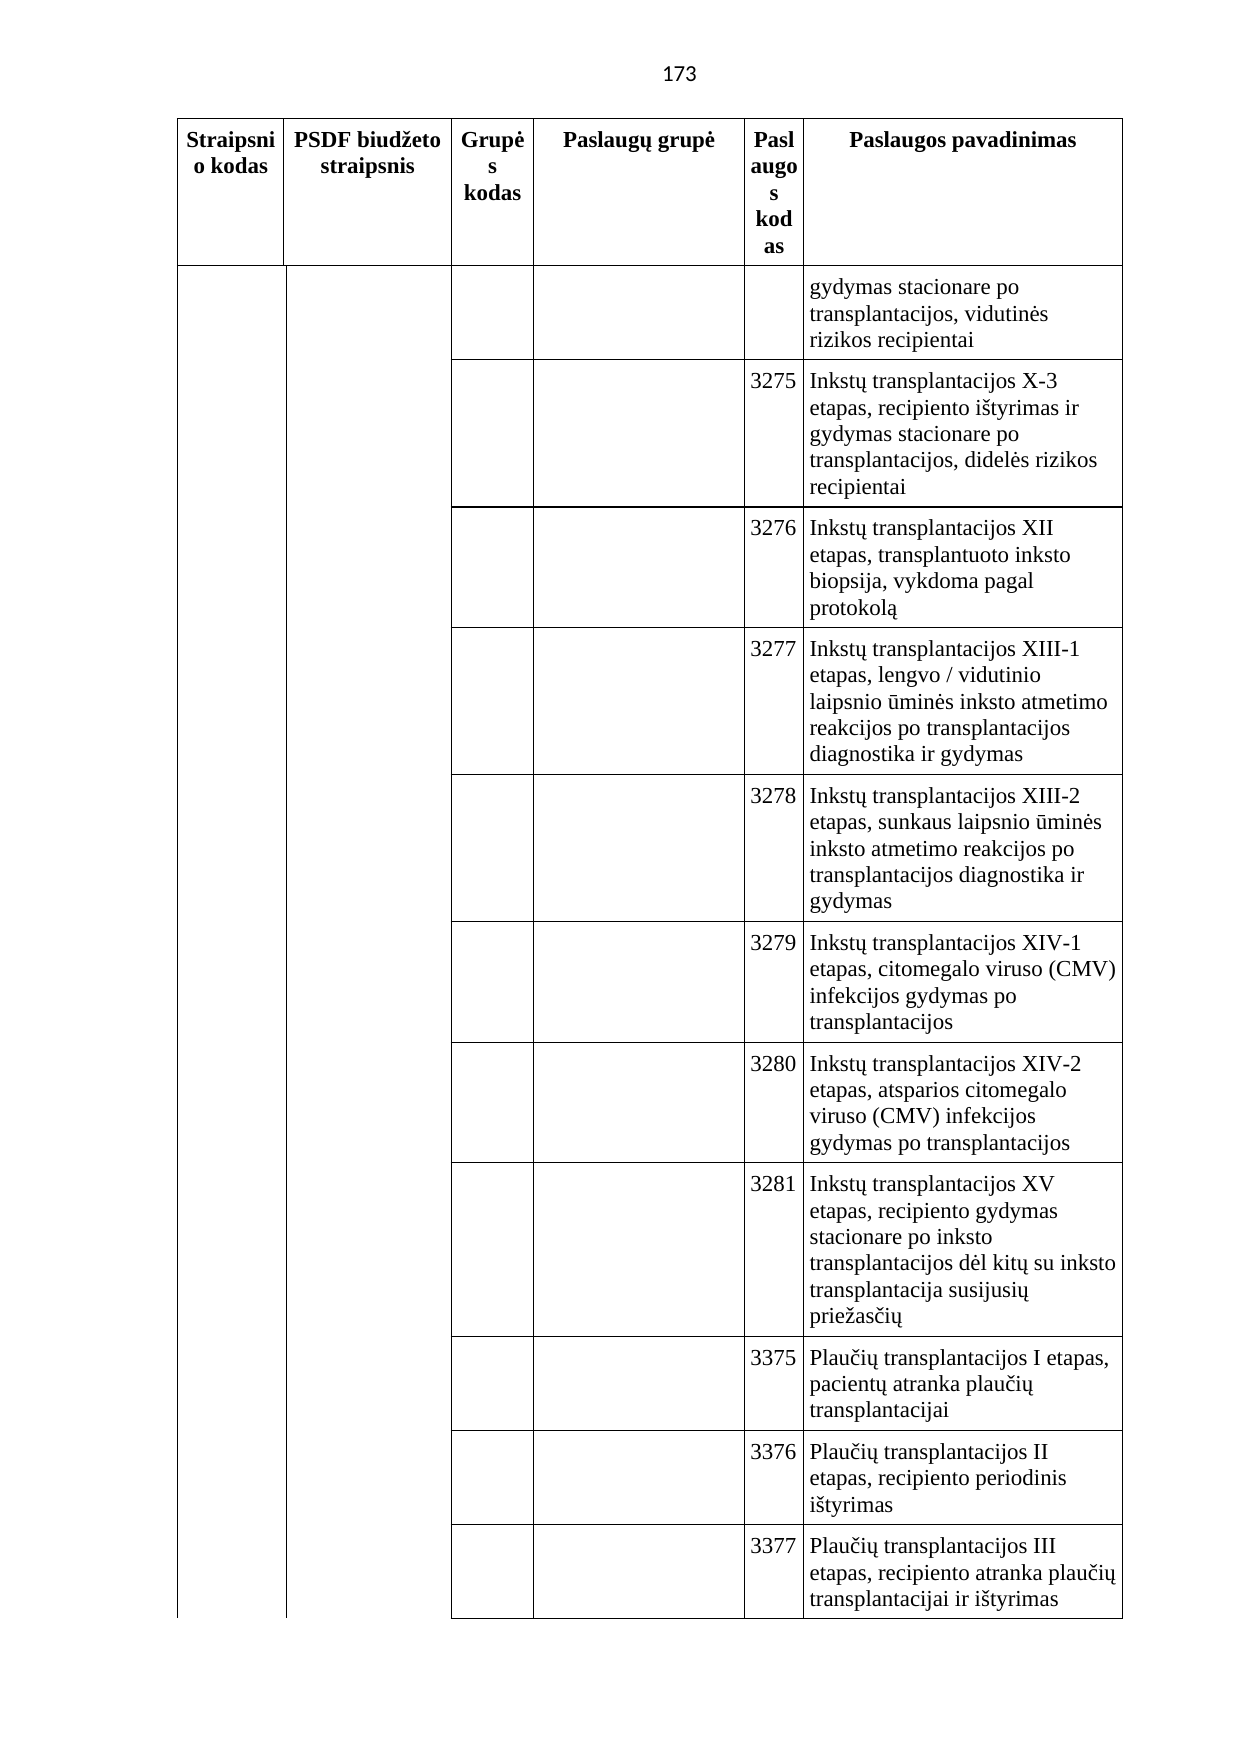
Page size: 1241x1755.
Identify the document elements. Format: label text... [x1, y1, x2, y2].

table_cell [287, 921, 451, 1042]
table_cell [452, 508, 533, 627]
table_cell [534, 775, 744, 921]
table_header Straipsnio kodas [178, 119, 283, 265]
table_cell [534, 1043, 744, 1162]
table_cell [452, 775, 533, 921]
table_cell 3278 [745, 775, 803, 921]
table_cell [452, 1525, 533, 1618]
table_cell Inkstų transplantacijos X-3 etapas, recipiento ištyrimas ir gydymas stacionare po transplantacijos, didelės rizikos recipientai [804, 360, 1122, 506]
table_cell 3376 [745, 1431, 803, 1524]
table_cell [452, 1043, 533, 1162]
table_cell [287, 774, 451, 921]
table_cell [178, 1524, 286, 1618]
table_cell [534, 1337, 744, 1430]
table_cell [534, 922, 744, 1042]
table_cell Inkstų transplantacijos XIII-2 etapas, sunkaus laipsnio ūminės inksto atmetimo reakcijos po transplantacijos diagnostika ir gydymas [804, 775, 1122, 921]
table_cell [534, 1525, 744, 1618]
table_cell [287, 1336, 451, 1430]
table_header Paslaugų grupė [534, 119, 744, 265]
table_cell Plaučių transplantacijos III etapas, recipiento atranka plaučių transplantacijai ir ištyrimas [804, 1525, 1122, 1618]
table_cell [452, 922, 533, 1042]
table_cell 3280 [745, 1043, 803, 1162]
table_cell [178, 506, 286, 627]
table_cell [534, 508, 744, 627]
table_cell [178, 921, 286, 1042]
table_cell [534, 1163, 744, 1336]
table_cell [178, 1336, 286, 1430]
table_cell [178, 266, 286, 359]
table_cell Inkstų transplantacijos XIV-1 etapas, citomegalo viruso (CMV) infekcijos gydymas po transplantacijos [804, 922, 1122, 1042]
table_cell gydymas stacionare po transplantacijos, vidutinės rizikos recipientai [804, 266, 1122, 359]
table_cell [178, 1042, 286, 1162]
table_cell [452, 1163, 533, 1336]
table_header Paslaugos kodas [745, 119, 803, 265]
table_cell Plaučių transplantacijos II etapas, recipiento periodinis ištyrimas [804, 1431, 1122, 1524]
table_cell [287, 506, 451, 627]
table_cell [452, 1337, 533, 1430]
table_header PSDF biudžeto straipsnis [284, 119, 451, 265]
table_cell 3375 [745, 1337, 803, 1430]
table_cell 3276 [745, 508, 803, 627]
table_cell Inkstų transplantacijos XV etapas, recipiento gydymas stacionare po inksto transplantacijos dėl kitų su inksto transplantacija susijusių priežasčių [804, 1163, 1122, 1336]
table_cell 3277 [745, 628, 803, 774]
table_cell [178, 1430, 286, 1524]
table_cell [452, 360, 533, 506]
table_header Grupės kodas [452, 119, 533, 265]
table_cell [287, 266, 451, 359]
table_cell [178, 359, 286, 506]
table_cell 3377 [745, 1525, 803, 1618]
table_cell [534, 360, 744, 506]
table_cell [534, 266, 744, 359]
table_cell Plaučių transplantacijos I etapas, pacientų atranka plaučių transplantacijai [804, 1337, 1122, 1430]
table_cell [534, 628, 744, 774]
table_cell [287, 627, 451, 774]
table_header Paslaugos pavadinimas [804, 119, 1122, 265]
table_cell [452, 628, 533, 774]
table_cell 3281 [745, 1163, 803, 1336]
table_cell [178, 627, 286, 774]
table_cell Inkstų transplantacijos XIV-2 etapas, atsparios citomegalo viruso (CMV) infekcijos gydymas po transplantacijos [804, 1043, 1122, 1162]
table_cell [287, 1042, 451, 1162]
table_cell Inkstų transplantacijos XIII-1 etapas, lengvo / vidutinio laipsnio ūminės inksto atmetimo reakcijos po transplantacijos diagnostika ir gydymas [804, 628, 1122, 774]
table_cell [452, 266, 533, 359]
table_cell 3279 [745, 922, 803, 1042]
table_cell [287, 1162, 451, 1336]
table_cell [534, 1431, 744, 1524]
table_cell [178, 774, 286, 921]
table_cell [745, 266, 803, 359]
table_cell [287, 359, 451, 506]
table_cell [287, 1524, 451, 1618]
table_cell [178, 1162, 286, 1336]
table_cell [287, 1430, 451, 1524]
table_cell [452, 1431, 533, 1524]
table_cell Inkstų transplantacijos XII etapas, transplantuoto inksto biopsija, vykdoma pagal protokolą [804, 508, 1122, 627]
table_cell 3275 [745, 360, 803, 506]
